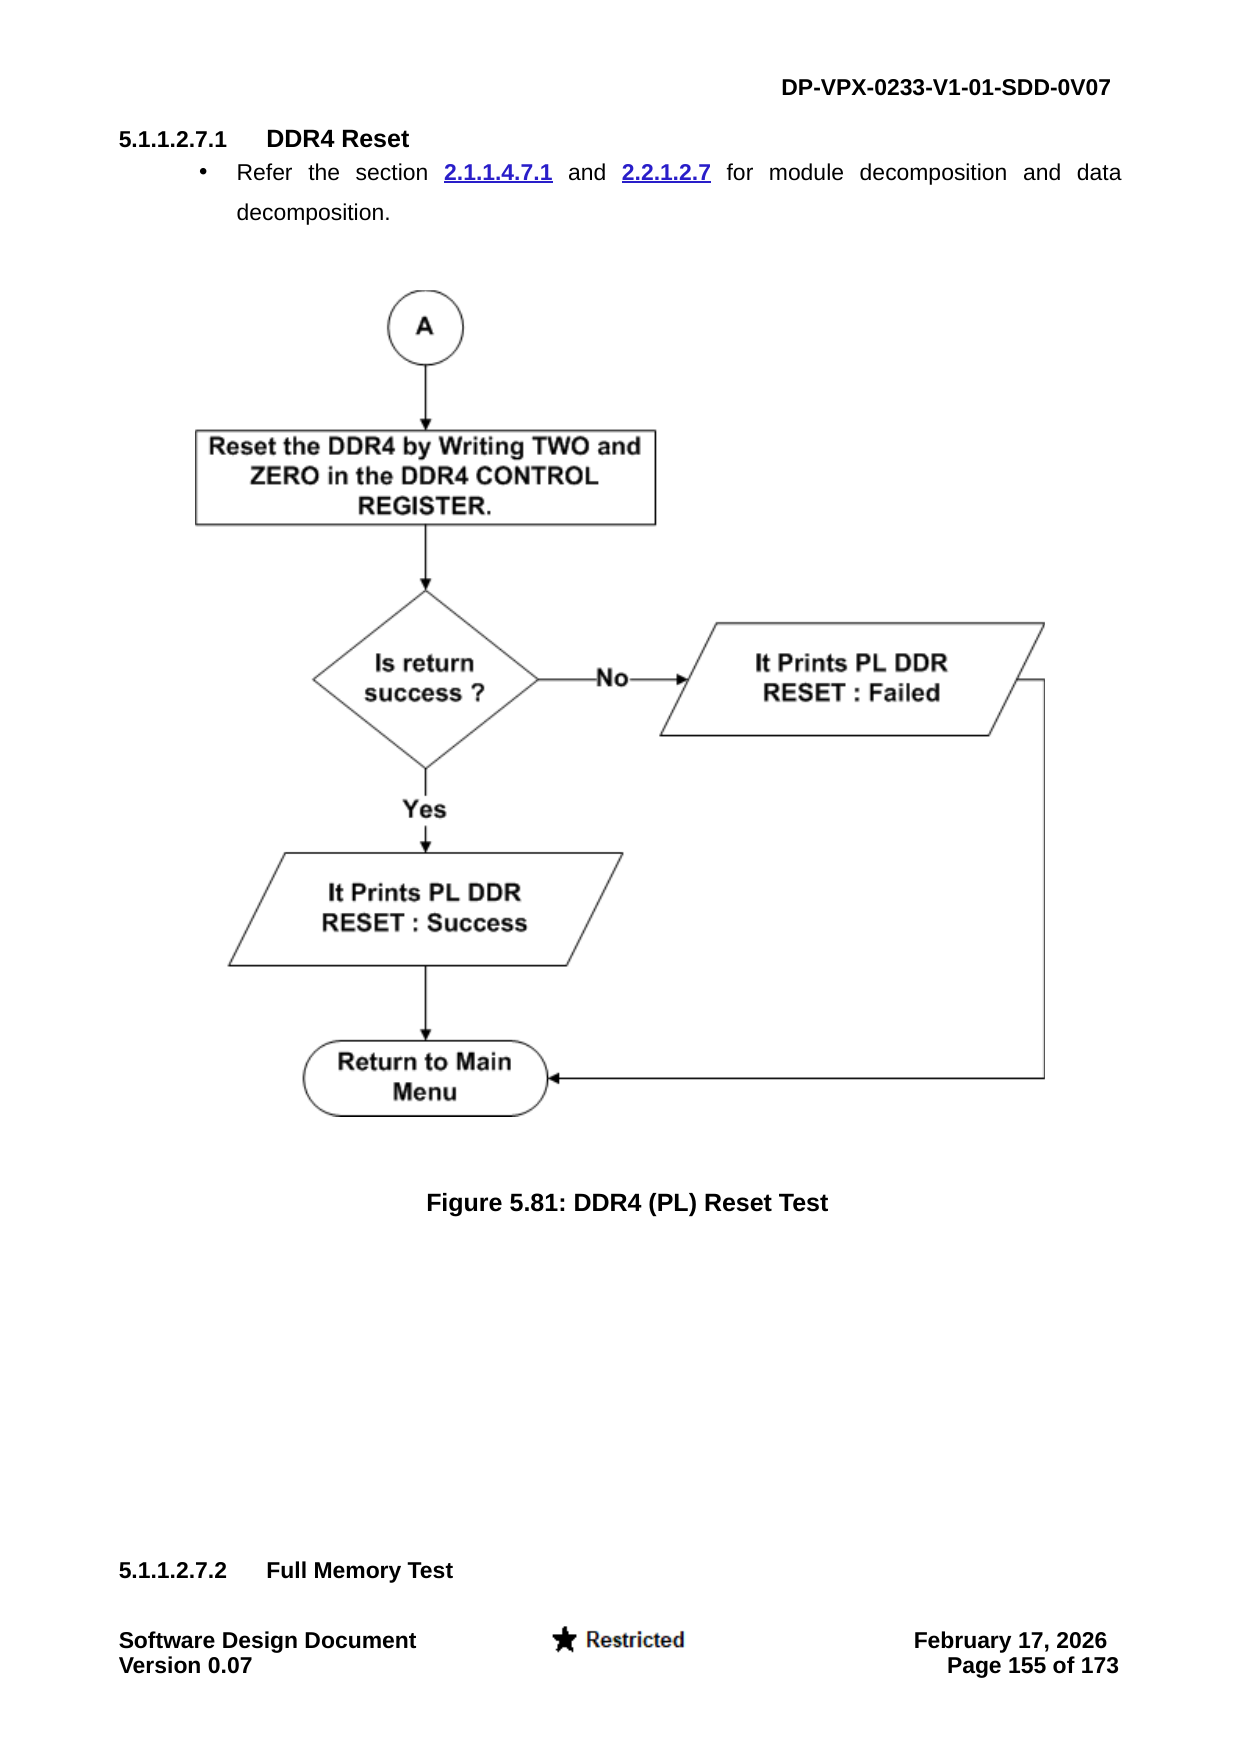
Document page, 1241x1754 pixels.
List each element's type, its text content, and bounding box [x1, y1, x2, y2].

picture [542, 1617, 698, 1662]
picture [195, 290, 1045, 1117]
text Figure 5.81: DDR4 (PL) Reset Test [118, 1188, 1122, 1217]
list Refer the section 2.1.1.4.7.1 and 2.2.1.2.7 for module decomposition and data decomposition. [199, 159, 1122, 225]
subtitle DDR4 Reset [118, 129, 1122, 152]
subtitle Full Memory Test [118, 1560, 1122, 1583]
